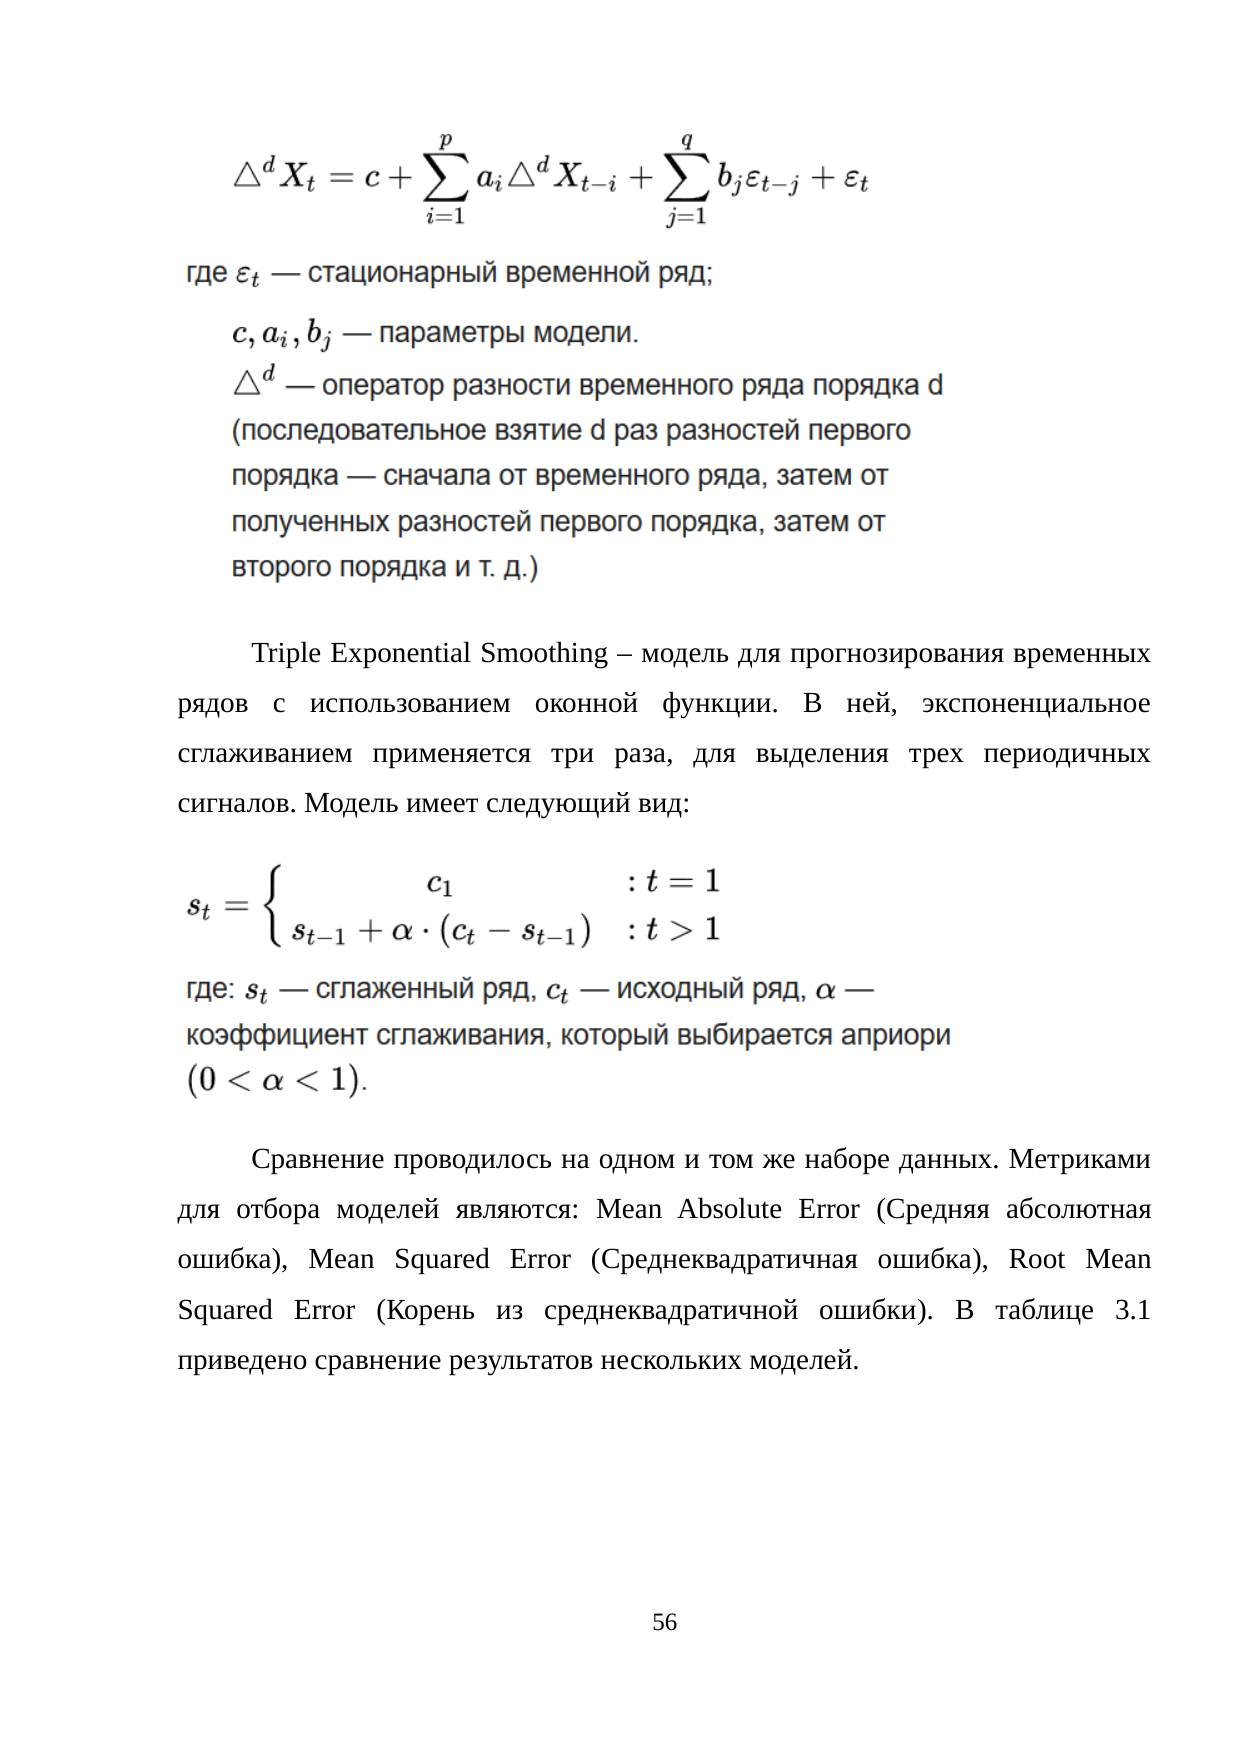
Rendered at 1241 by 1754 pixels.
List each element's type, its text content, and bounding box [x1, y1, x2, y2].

text Triple Exponential Smoothing – модель для прогнозирования временных рядов с использованием оконной функции. В ней, экспоненциальное сглаживанием применяется три раза, для выделения трех периодичных сигналов. Модель имеет следующий вид: [177, 635, 1152, 819]
picture [177, 850, 966, 1110]
picture [177, 118, 966, 604]
text Сравнение проводилось на одном и том же наборе данных. Метриками для отбора моделей являются: Mean Absolute Error (Средняя абсолютная ошибка), Mean Squared Error (Среднеквадратичная ошибка), Root Mean Squared Error (Корень из среднеквадратичной ошибки). В таблице 3.1 приведено сравнение результатов нескольких моделей. [177, 1141, 1152, 1376]
